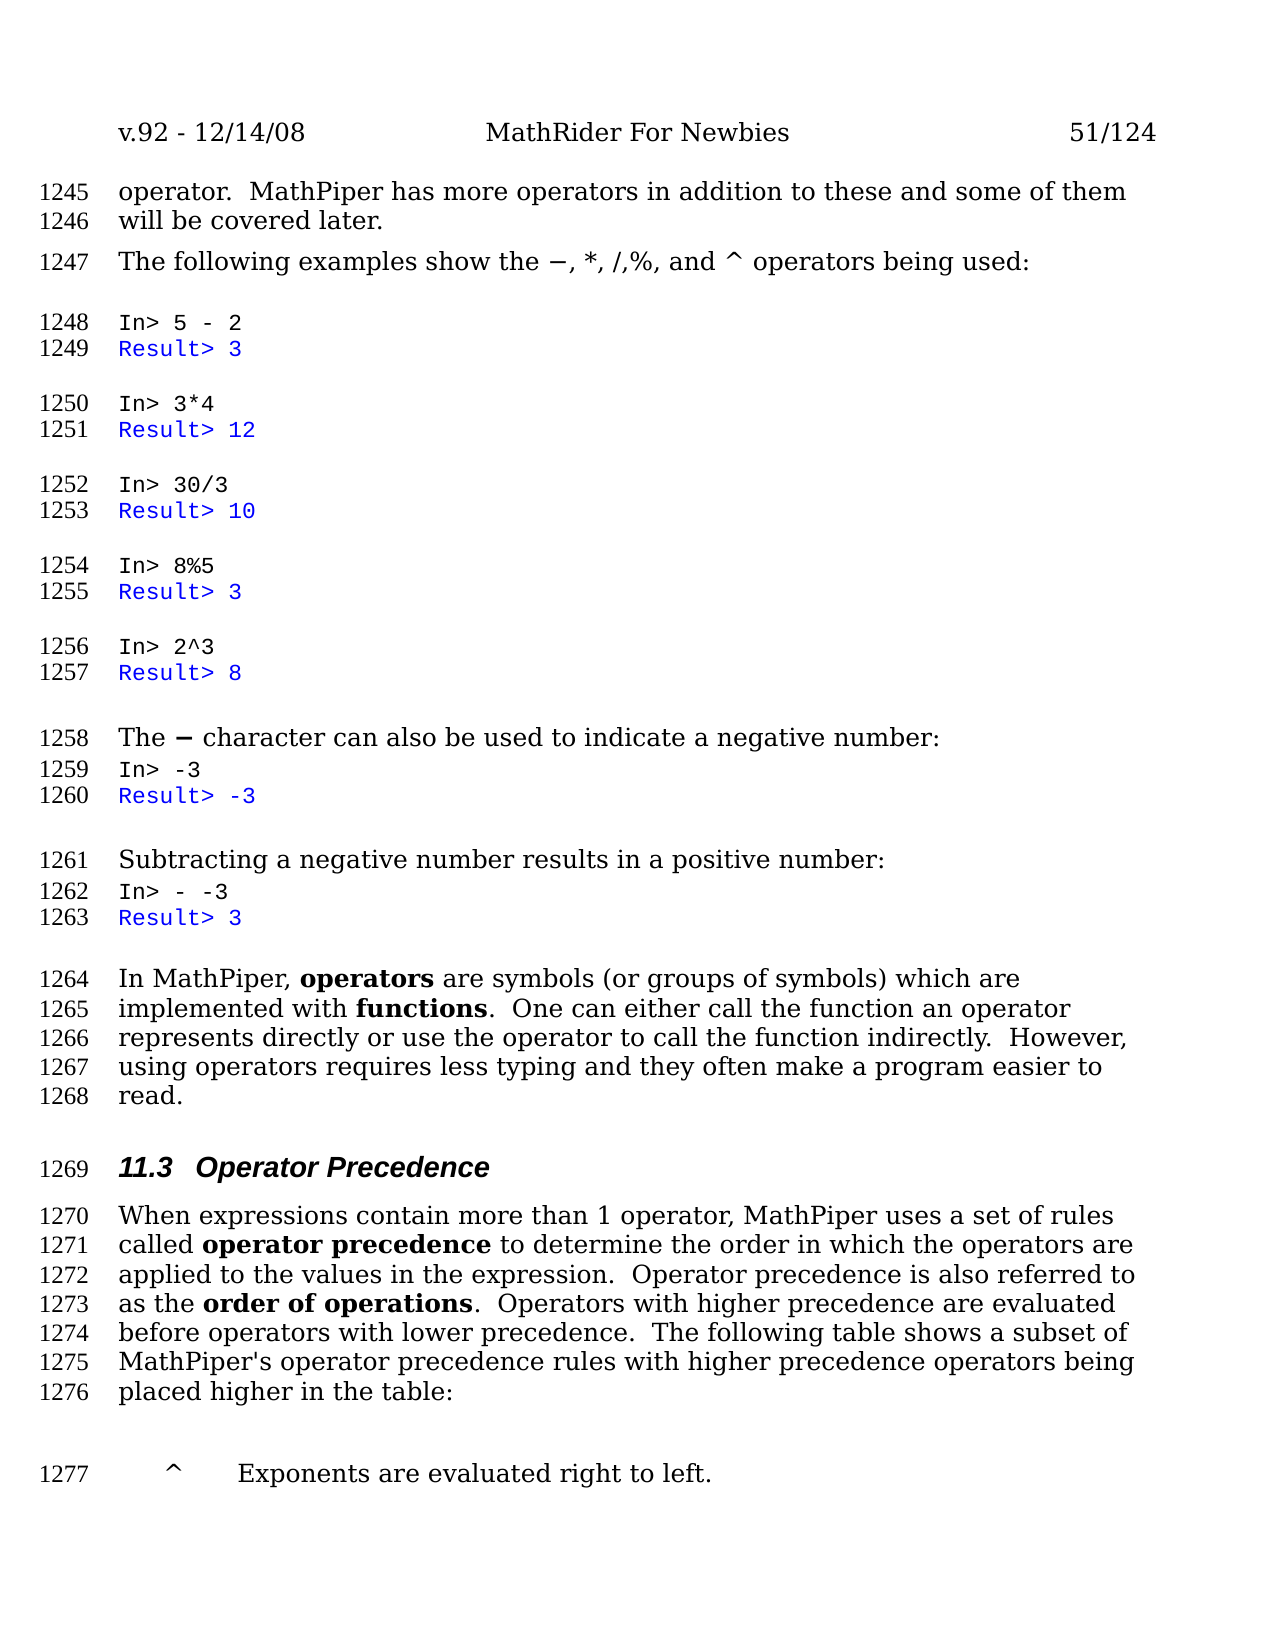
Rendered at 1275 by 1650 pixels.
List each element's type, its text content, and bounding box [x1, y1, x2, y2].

text In> 2^3 [118, 636, 1157, 662]
text Result> 3 [118, 906, 1157, 932]
text operator. MathPiper has more operators in addition to these and some of them will be covered later. [118, 177, 1157, 235]
text In> 3*4 [118, 393, 1157, 418]
text In> 8%5 [118, 555, 1157, 581]
text In> 30/3 [118, 474, 1157, 499]
text Result> 12 [118, 418, 1157, 444]
text Result> 10 [118, 499, 1157, 526]
text In> -3 [118, 758, 1157, 784]
text In MathPiper, operators are symbols (or groups of symbols) which are implemented with functions. One can either call the function an operator represents directly or use the operator to call the function indirectly. However, using operators requires less typing and they often make a program easier to read. [118, 964, 1157, 1111]
text When expressions contain more than 1 operator, MathPiper uses a set of rules called operator precedence to determine the order in which the operators are applied to the values in the expression. Operator precedence is also referred to as the order of operations. Operators with higher precedence are evaluated before operators with lower precedence. The following table shows a subset of MathPiper's operator precedence rules with higher precedence operators being placed higher in the table: [118, 1201, 1157, 1406]
text In> 5 - 2 [118, 312, 1157, 337]
text Result> 3 [118, 337, 1157, 363]
text The following examples show the −, *, /,%, and ^ operators being used: [118, 247, 1157, 276]
text In> - -3 [118, 881, 1157, 906]
text Result> -3 [118, 784, 1157, 810]
text Result> 3 [118, 581, 1157, 607]
text The − character can also be used to indicate a negative number: [118, 723, 1157, 752]
subtitle Operator Precedence [118, 1150, 1157, 1183]
text Result> 8 [118, 662, 1157, 688]
text Subtracting a negative number results in a positive number: [118, 845, 1157, 874]
text ^ Exponents are evaluated right to left. [163, 1459, 1157, 1488]
